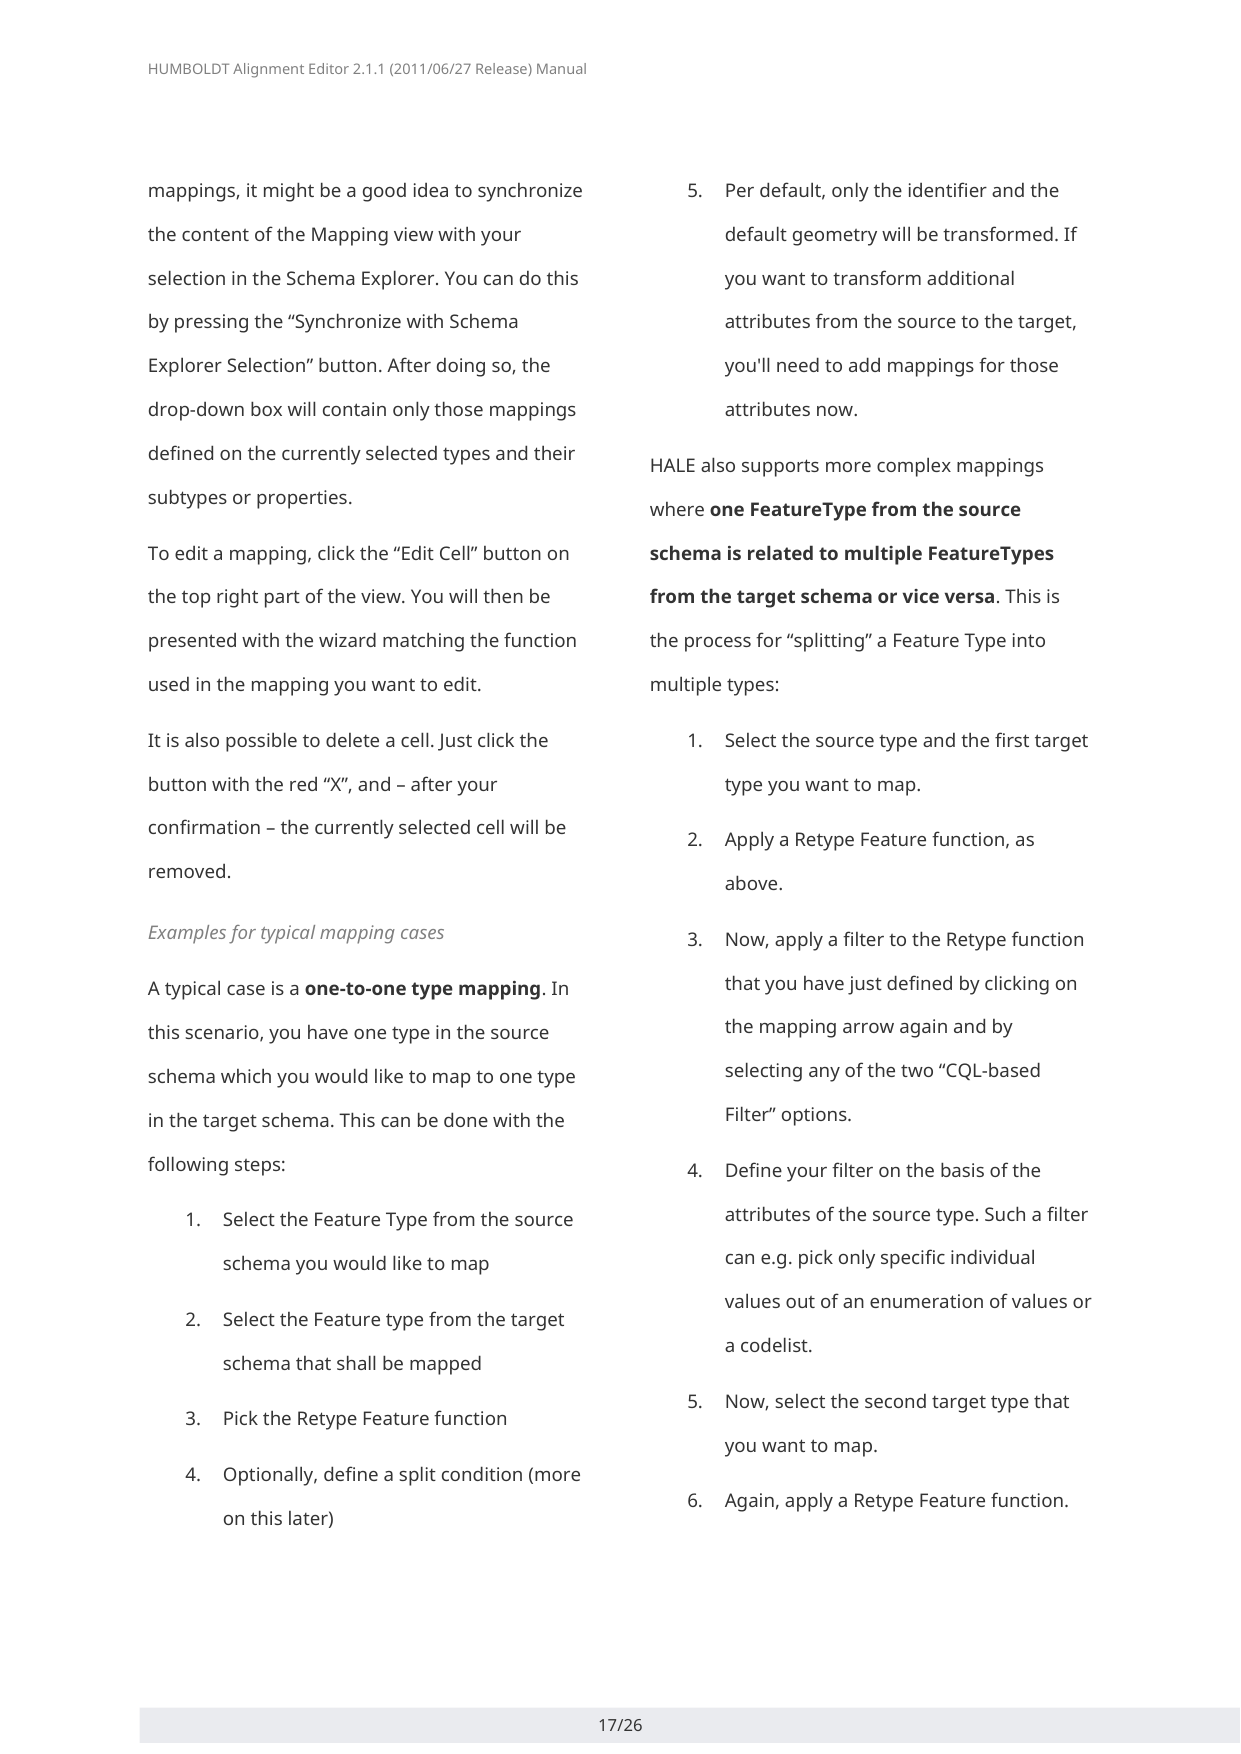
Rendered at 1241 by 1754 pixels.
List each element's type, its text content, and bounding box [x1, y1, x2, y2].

list Define your filter on the basis of the attributes of the source type. Such a filter can e.g. pick only specific individual values out of an enumeration of values or a codelist. [687, 1157, 1092, 1358]
list Apply a Retype Feature function, as above. [687, 826, 1092, 896]
list Now, select the second target type that you want to map. [687, 1388, 1092, 1457]
list Now, apply a filter to the Retype function that you have just defined by clicking on the mapping arrow again and by selecting any of the two “CQL-based Filter” options. [687, 926, 1092, 1127]
list Pick the Retype Feature function [185, 1405, 591, 1431]
text It is also possible to delete a cell. Just click the button with the red “X”, and – after your confirmation – the currently selected cell will be removed. [148, 727, 591, 884]
list Optionally, define a split condition (more on this later) [185, 1461, 591, 1530]
list Again, apply a Retype Feature function. [687, 1487, 1092, 1513]
subtitle Examples for typical mapping cases [148, 919, 591, 944]
list Select the Feature type from the target schema that shall be mapped [185, 1306, 591, 1375]
text mappings, it might be a good idea to synchronize the content of the Mapping view with your selection in the Schema Explorer. You can do this by pressing the “Synchronize with Schema Explorer Selection” button. After doing so, the drop-down box will contain only those mappings defined on the currently selected types and their subtypes or properties. [148, 177, 591, 510]
list Select the source type and the first target type you want to map. [687, 727, 1092, 796]
text A typical case is a one-to-one type mapping. In this scenario, you have one type in the source schema which you would like to map to one type in the target schema. This can be done with the following steps: [148, 975, 591, 1176]
list Select the Feature Type from the source schema you would like to map [185, 1206, 591, 1276]
text HALE also supports more complex mappings where one FeatureType from the source schema is related to multiple FeatureTypes from the target schema or vice versa. This is the process for “splitting” a Feature Type into multiple types: [649, 452, 1092, 697]
list Per default, only the identifier and the default geometry will be transformed. If you want to transform additional attributes from the source to the target, you'll need to add mappings for those attributes now. [687, 177, 1092, 422]
text To edit a mapping, click the “Edit Cell” button on the top right part of the view. You will then be presented with the wizard matching the function used in the mapping you want to edit. [148, 540, 591, 697]
